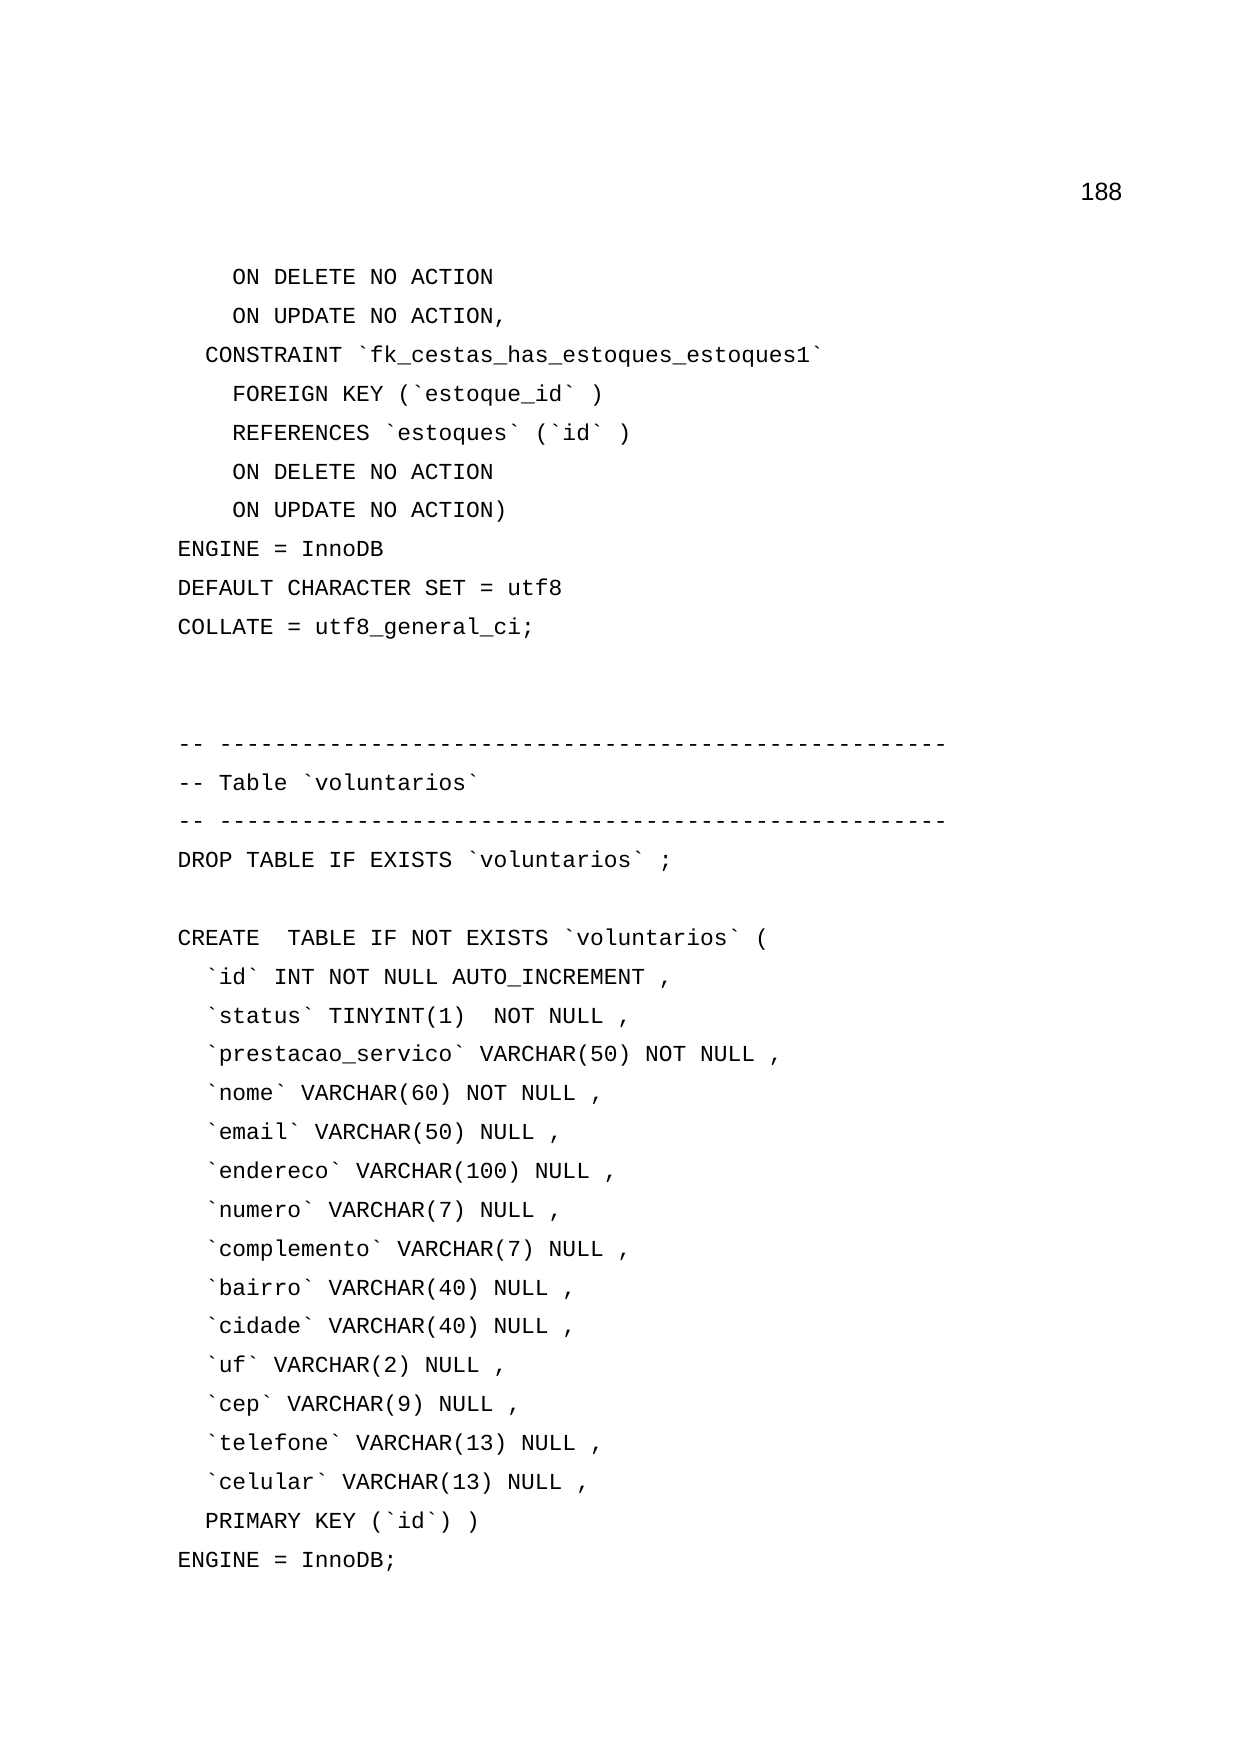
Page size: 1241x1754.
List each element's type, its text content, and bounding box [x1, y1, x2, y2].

text `cep` VARCHAR(9) NULL , [177, 1392, 1122, 1418]
text -- ----------------------------------------------------- [177, 732, 1122, 758]
text `nome` VARCHAR(60) NOT NULL , [177, 1082, 1122, 1108]
text `bairro` VARCHAR(40) NULL , [177, 1276, 1122, 1302]
text FOREIGN KEY (`estoque_id` ) [177, 382, 1122, 408]
text COLLATE = utf8_general_ci; [177, 615, 1122, 641]
text `numero` VARCHAR(7) NULL , [177, 1198, 1122, 1224]
text DROP TABLE IF EXISTS `voluntarios` ; [177, 848, 1122, 874]
text -- ----------------------------------------------------- [177, 810, 1122, 836]
text `status` TINYINT(1) NOT NULL , [177, 1004, 1122, 1030]
text ENGINE = InnoDB; [177, 1548, 1122, 1574]
text PRIMARY KEY (`id`) ) [177, 1509, 1122, 1535]
text `telefone` VARCHAR(13) NULL , [177, 1431, 1122, 1457]
text `celular` VARCHAR(13) NULL , [177, 1470, 1122, 1496]
text ENGINE = InnoDB [177, 538, 1122, 564]
text ON DELETE NO ACTION [177, 460, 1122, 486]
text `prestacao_servico` VARCHAR(50) NOT NULL , [177, 1043, 1122, 1069]
text `complemento` VARCHAR(7) NULL , [177, 1237, 1122, 1263]
text CREATE TABLE IF NOT EXISTS `voluntarios` ( [177, 926, 1122, 952]
text ON UPDATE NO ACTION) [177, 499, 1122, 525]
text `id` INT NOT NULL AUTO_INCREMENT , [177, 965, 1122, 991]
text ON DELETE NO ACTION [177, 266, 1122, 292]
text `email` VARCHAR(50) NULL , [177, 1121, 1122, 1146]
text `endereco` VARCHAR(100) NULL , [177, 1159, 1122, 1185]
text CONSTRAINT `fk_cestas_has_estoques_estoques1` [177, 343, 1122, 369]
text -- Table `voluntarios` [177, 771, 1122, 797]
text REFERENCES `estoques` (`id` ) [177, 421, 1122, 447]
text DEFAULT CHARACTER SET = utf8 [177, 577, 1122, 602]
text ON UPDATE NO ACTION, [177, 304, 1122, 331]
text `cidade` VARCHAR(40) NULL , [177, 1315, 1122, 1341]
text `uf` VARCHAR(2) NULL , [177, 1354, 1122, 1379]
